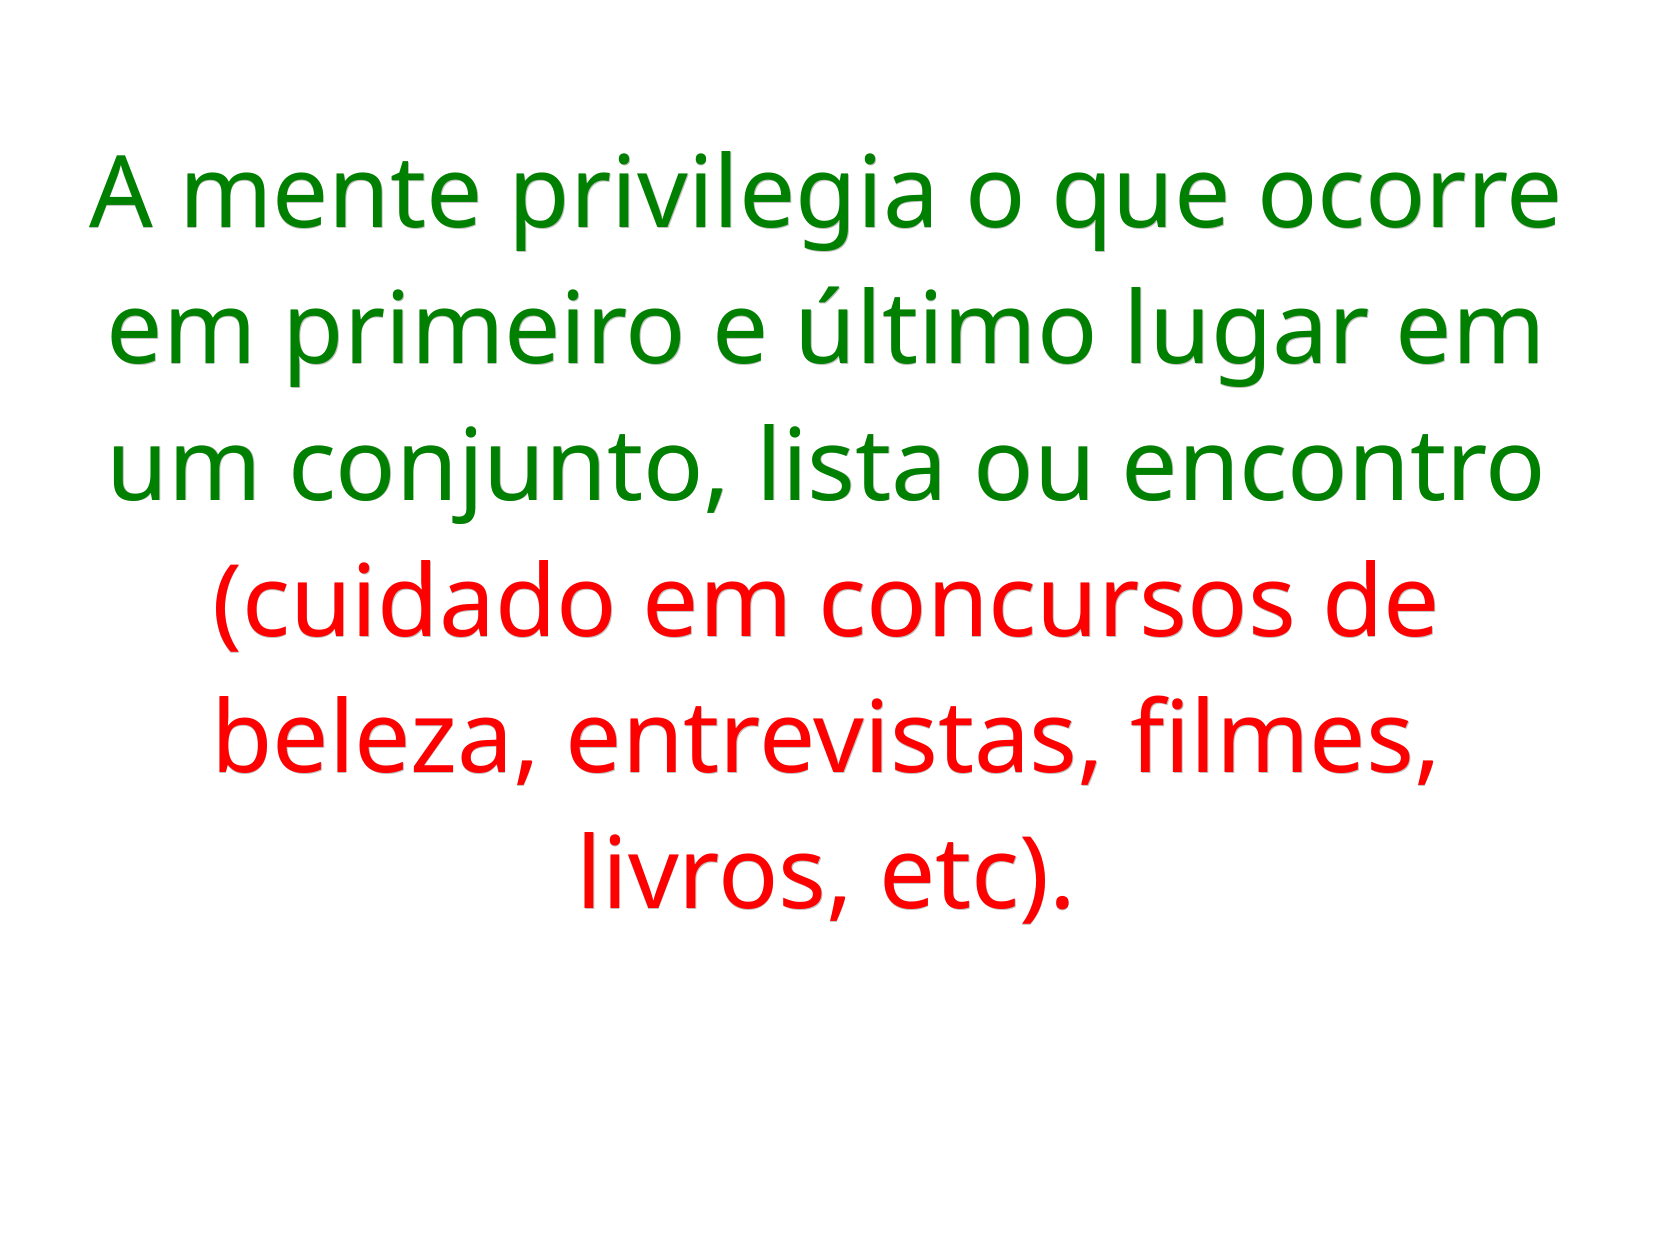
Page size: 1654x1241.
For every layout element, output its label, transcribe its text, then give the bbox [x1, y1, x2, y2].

subtitle A mente privilegia o que ocorre em primeiro e último lugar em um conjunto, lista ou encontro (cuidado em concursos de beleza, entrevistas, filmes, livros, etc). [82, 49, 1571, 1010]
